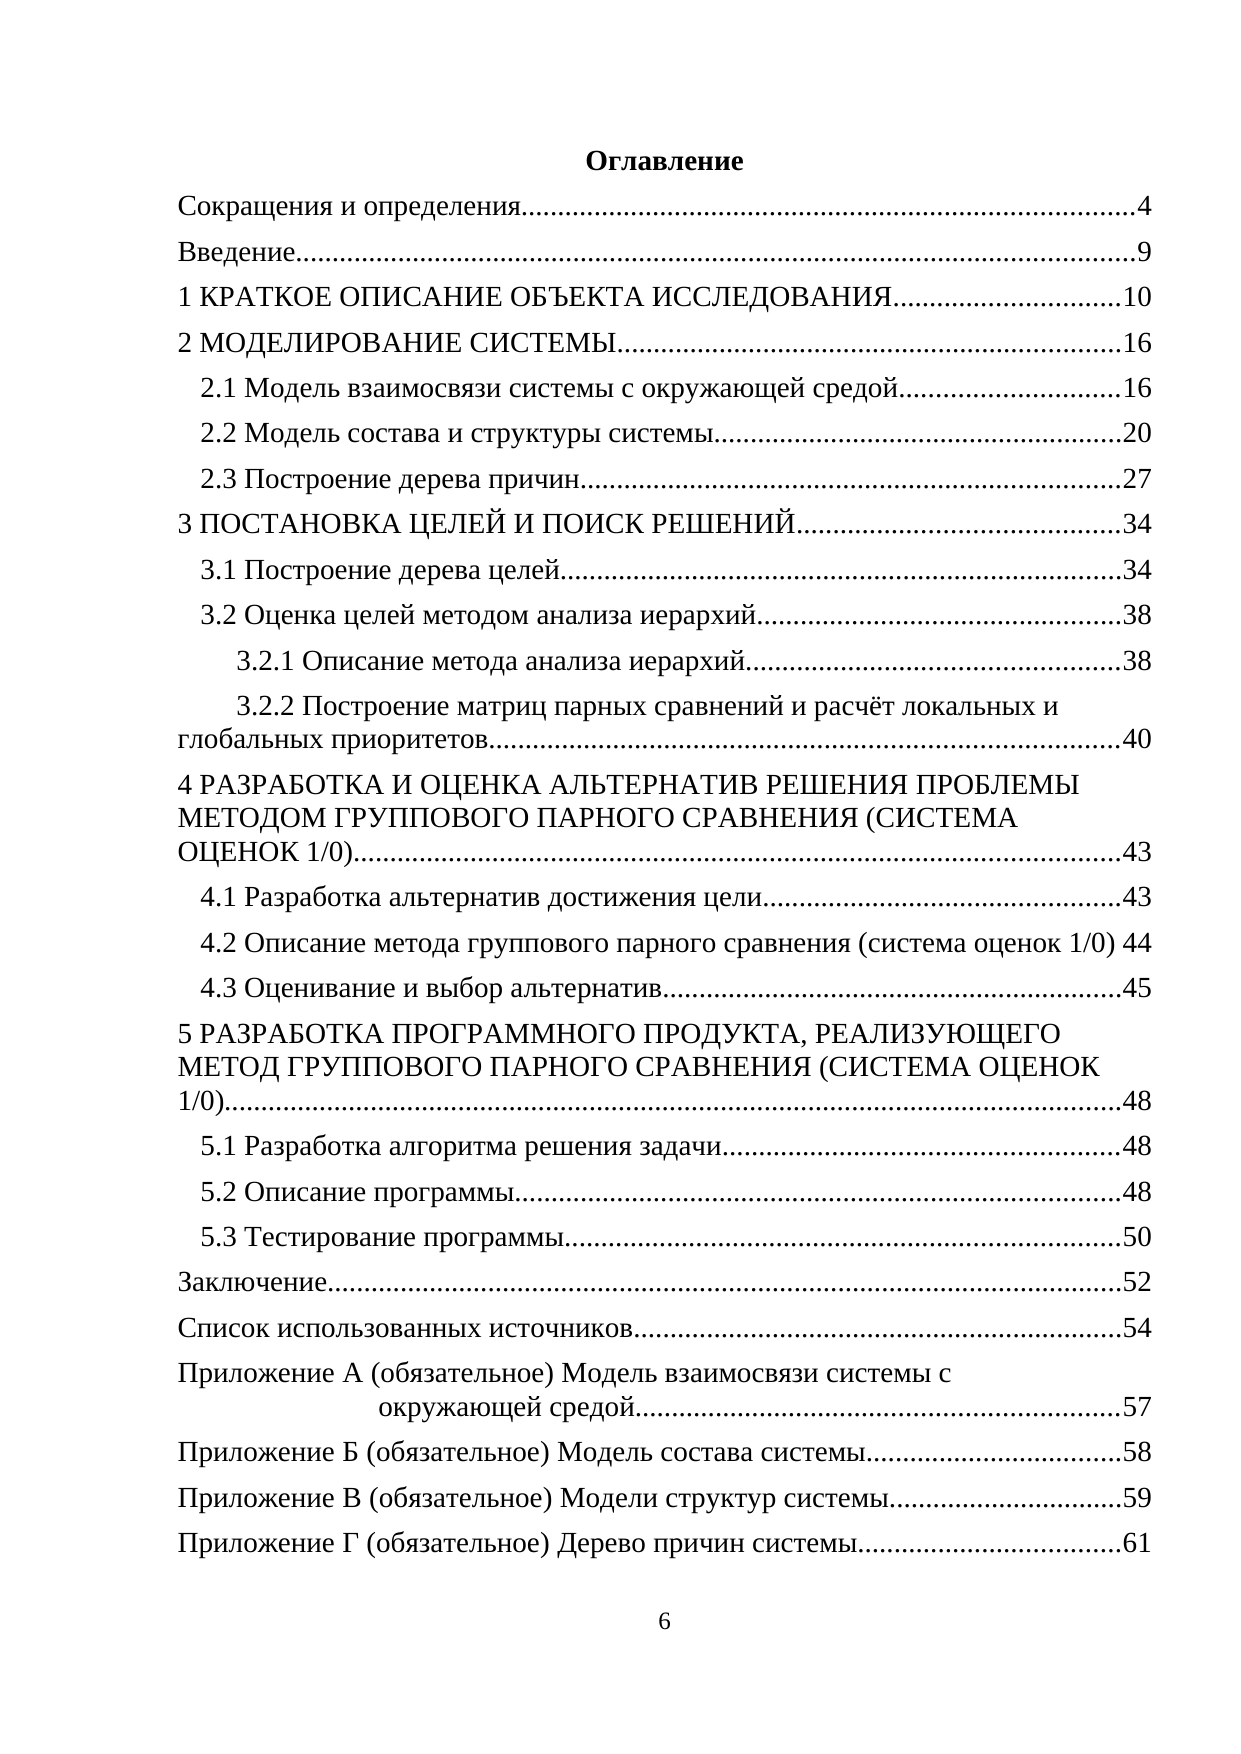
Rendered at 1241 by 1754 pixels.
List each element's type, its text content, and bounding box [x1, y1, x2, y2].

text Заключение 52 [177, 1264, 1152, 1298]
text 4.1 Разработка альтернатив достижения цели 43 [200, 879, 1152, 913]
text 2.3 Построение дерева причин 27 [200, 461, 1152, 494]
text 5.1 Разработка алгоритма решения задачи 48 [200, 1128, 1152, 1162]
text 2 МОДЕЛИРОВАНИЕ СИСТЕМЫ 16 [177, 325, 1152, 358]
text Приложение Б (обязательное) Модель состава системы 58 [177, 1434, 1152, 1468]
text 5.2 Описание программы 48 [200, 1174, 1152, 1207]
text 4.3 Оценивание и выбор альтернатив 45 [200, 970, 1152, 1004]
text 3.2 Оценка целей методом анализа иерархий 38 [200, 597, 1152, 631]
text 4.2 Описание метода группового парного сравнения (система оценок 1/0) 44 [200, 925, 1152, 958]
text 1 КРАТКОЕ ОПИСАНИЕ ОБЪЕКТА ИССЛЕДОВАНИЯ 10 [177, 279, 1152, 313]
text Сокращения и определения 4 [177, 188, 1152, 222]
text 2.2 Модель состава и структуры системы 20 [200, 416, 1152, 449]
text 5.3 Тестирование программы 50 [200, 1219, 1152, 1253]
text Список использованных источников 54 [177, 1310, 1152, 1343]
text 5 РАЗРАБОТКА ПРОГРАММНОГО ПРОДУКТА, РЕАЛИЗУЮЩЕГО МЕТОД ГРУППОВОГО ПАРНОГО СРАВНЕНИЯ (СИСТЕМА ОЦЕНОК 1/0) 48 [177, 1016, 1152, 1116]
text Приложение Г (обязательное) Дерево причин системы 61 [177, 1525, 1152, 1559]
text 3.2.2 Построение матриц парных сравнений и расчёт локальных и глобальных приоритетов 40 [177, 688, 1152, 755]
subtitle Оглавление [177, 143, 1152, 177]
text Введение 9 [177, 234, 1152, 267]
text Приложение А (обязательное) Модель взаимосвязи системы с [177, 1355, 1152, 1389]
text 3 ПОСТАНОВКА ЦЕЛЕЙ И ПОИСК РЕШЕНИЙ 34 [177, 506, 1152, 540]
text ОЦЕНОК 1/0) 43 [177, 834, 1152, 868]
text 2.1 Модель взаимосвязи системы с окружающей средой 16 [200, 370, 1152, 404]
text Приложение В (обязательное) Модели структур системы 59 [177, 1480, 1152, 1513]
text окружающей средой 57 [177, 1389, 1152, 1422]
text 4 РАЗРАБОТКА И ОЦЕНКА АЛЬТЕРНАТИВ РЕШЕНИЯ ПРОБЛЕМЫ МЕТОДОМ ГРУППОВОГО ПАРНОГО СРАВНЕНИЯ (СИСТЕМА [177, 767, 1152, 834]
text 3.1 Построение дерева целей 34 [200, 552, 1152, 585]
text 3.2.1 Описание метода анализа иерархий 38 [177, 643, 1152, 676]
